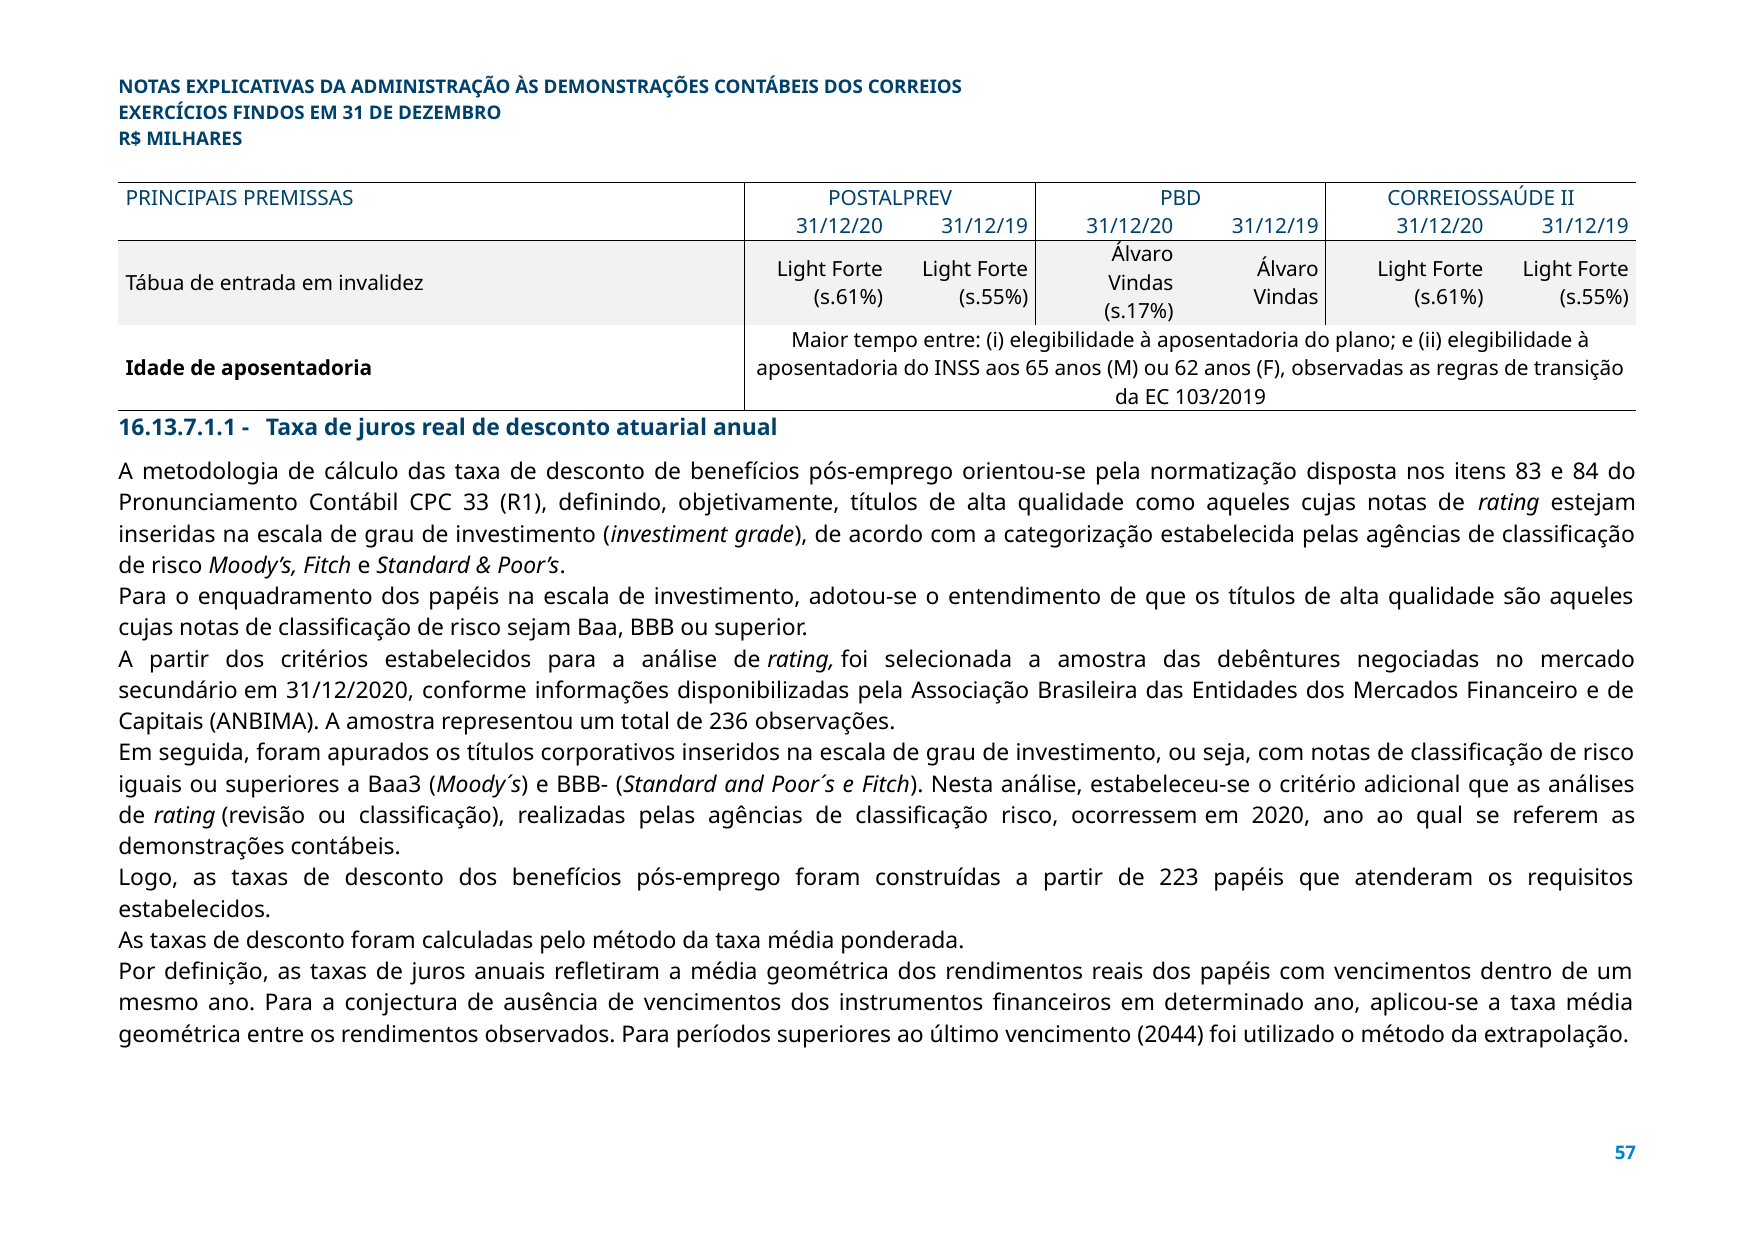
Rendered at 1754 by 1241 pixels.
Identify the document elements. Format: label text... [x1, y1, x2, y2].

table_cell [724, 325, 744, 410]
table_header CORREIOSSAÚDE II [1326, 183, 1636, 211]
text Em seguida, foram apurados os títulos corporativos inseridos na escala de grau de investimento, ou seja, com notas de classificação de risco iguais ou superiores a Baa3 (Moody´s) e BBB- (Standard and Poor´s e Fitch). Nesta análise, estabeleceu-se o critério adicional que as análises de rating (revisão ou classificação), realizadas pelas agências de classificação risco, ocorressem em 2020, ano ao qual se referem as demonstrações contábeis. [118, 736, 1636, 861]
list Taxa de juros real de desconto atuarial anual [118, 411, 1636, 442]
table_cell Álvaro Vindas [1180, 241, 1325, 325]
table_header [724, 183, 744, 211]
table_header PBD [1036, 183, 1325, 211]
table_cell Light Forte (s.55%) [1491, 241, 1636, 325]
table_cell 31/12/20 [1036, 211, 1180, 239]
table_cell [724, 241, 744, 325]
table_cell 31/12/19 [890, 211, 1035, 239]
table_cell 31/12/20 [745, 211, 890, 239]
table_cell [118, 211, 724, 239]
text A metodologia de cálculo das taxa de desconto de benefícios pós-emprego orientou-se pela normatização disposta nos itens 83 e 84 do Pronunciamento Contábil CPC 33 (R1), definindo, objetivamente, títulos de alta qualidade como aqueles cujas notas de rating estejam inseridas na escala de grau de investimento (investiment grade), de acordo com a categorização estabelecida pelas agências de classificação de risco Moody’s, Fitch e Standard & Poor’s. [118, 455, 1636, 580]
table_cell Álvaro Vindas (s.17%) [1036, 241, 1180, 325]
table_header POSTALPREV [745, 183, 1035, 211]
text A partir dos critérios estabelecidos para a análise de rating, foi selecionada a amostra das debêntures negociadas no mercado secundário em 31/12/2020, conforme informações disponibilizadas pela Associação Brasileira das Entidades dos Mercados Financeiro e de Capitais (ANBIMA). A amostra representou um total de 236 observações. [118, 642, 1636, 736]
table_cell Light Forte (s.61%) [1326, 241, 1491, 325]
table_cell 31/12/19 [1491, 211, 1636, 239]
text Logo, as taxas de desconto dos benefícios pós-emprego foram construídas a partir de 223 papéis que atenderam os requisitos estabelecidos. [118, 861, 1636, 924]
text As taxas de desconto foram calculadas pelo método da taxa média ponderada. [118, 924, 1636, 955]
table_cell Idade de aposentadoria [118, 325, 724, 410]
table_cell Maior tempo entre: (i) elegibilidade à aposentadoria do plano; e (ii) elegibilidade à aposentadoria do INSS aos 65 anos (M) ou 62 anos (F), observadas as regras de transição da EC 103/2019 [745, 325, 1636, 410]
table_cell 31/12/19 [1180, 211, 1325, 239]
table_cell Light Forte (s.61%) [745, 241, 890, 325]
table_cell Light Forte (s.55%) [890, 241, 1035, 325]
table_cell 31/12/20 [1326, 211, 1491, 239]
text Por definição, as taxas de juros anuais refletiram a média geométrica dos rendimentos reais dos papéis com vencimentos dentro de um mesmo ano. Para a conjectura de ausência de vencimentos dos instrumentos financeiros em determinado ano, aplicou-se a taxa média geométrica entre os rendimentos observados. Para períodos superiores ao último vencimento (2044) foi utilizado o método da extrapolação. [118, 955, 1636, 1049]
table_header PRINCIPAIS PREMISSAS [118, 183, 724, 211]
table_cell Tábua de entrada em invalidez [118, 241, 724, 325]
text Para o enquadramento dos papéis na escala de investimento, adotou-se o entendimento de que os títulos de alta qualidade são aqueles cujas notas de classificação de risco sejam Baa, BBB ou superior. [118, 580, 1636, 642]
table_cell [724, 211, 744, 239]
